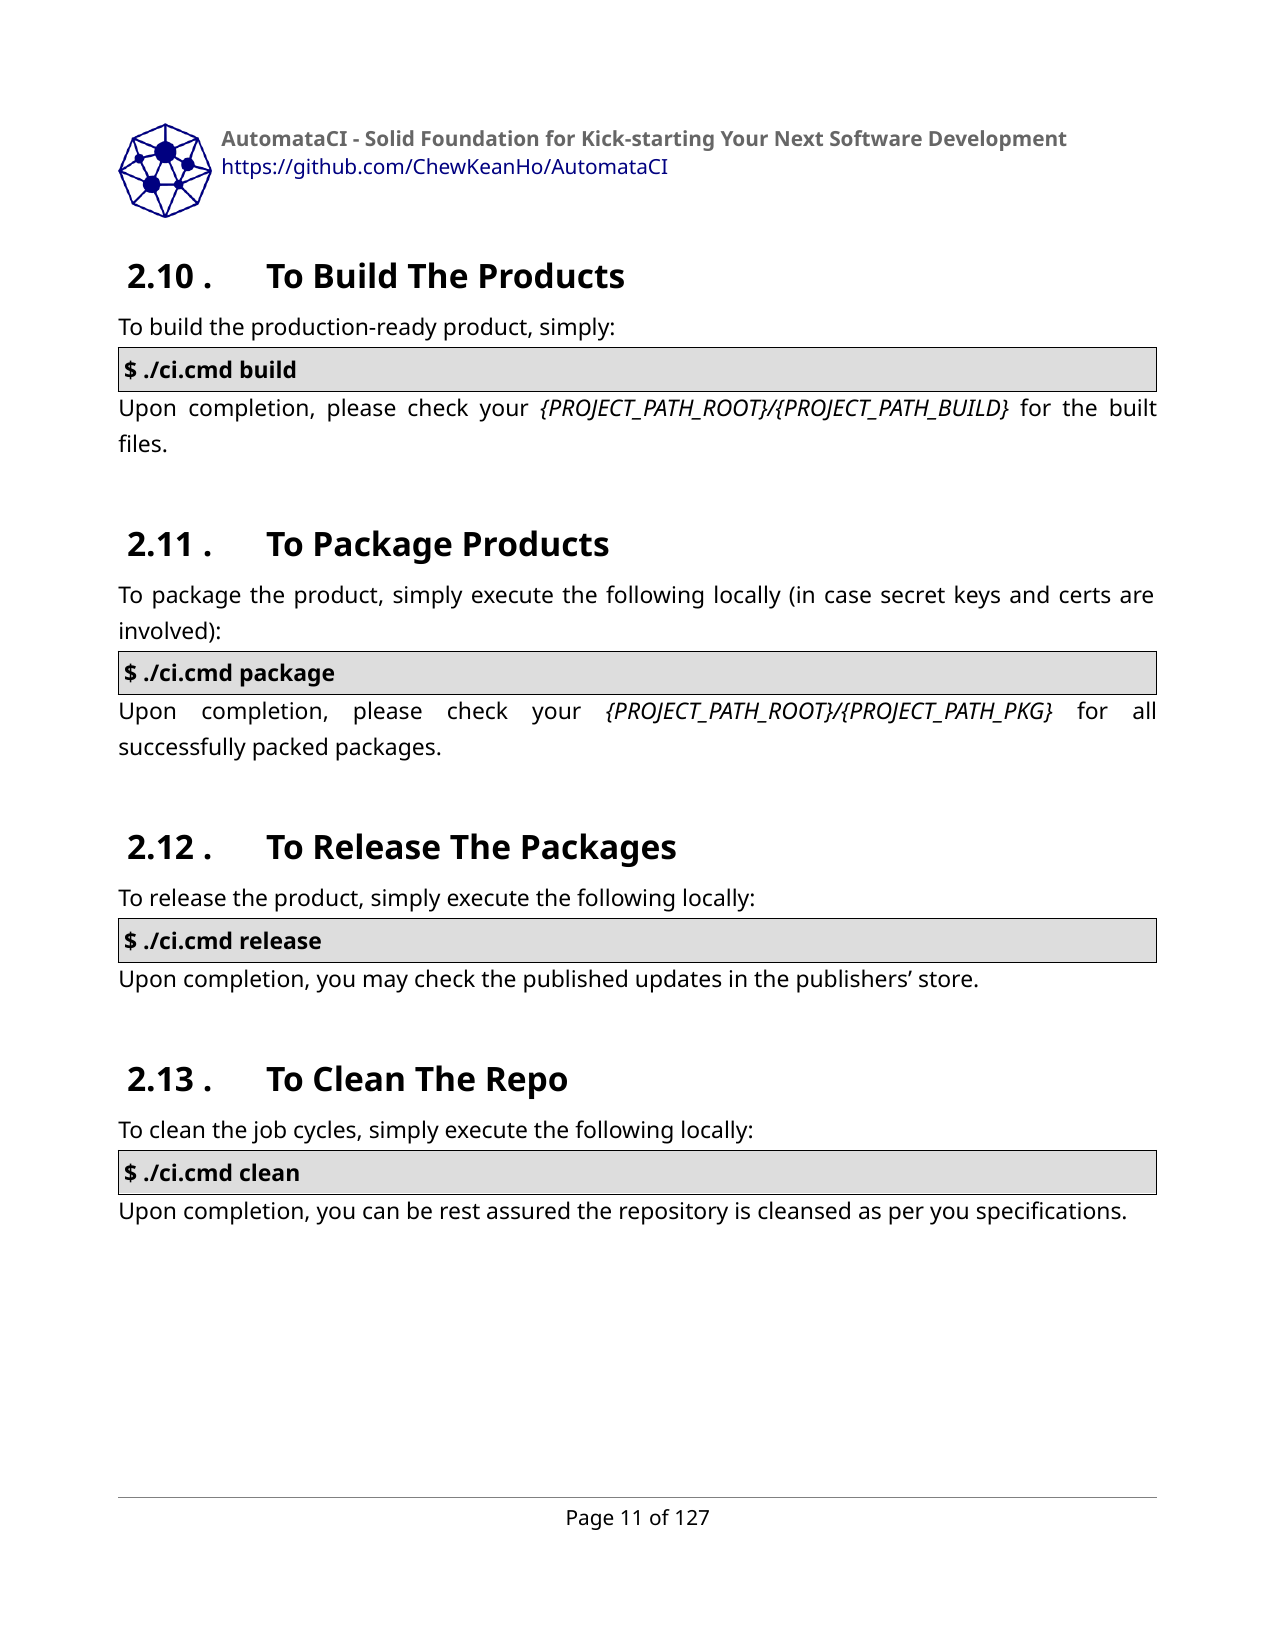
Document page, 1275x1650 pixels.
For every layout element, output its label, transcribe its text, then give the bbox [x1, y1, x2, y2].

text Upon completion, you may check the published updates in the publishers’ store. [118, 963, 1157, 994]
subtitle To Clean The Repo [118, 1056, 1157, 1101]
table_header $ ./ci.cmd build [119, 348, 1156, 391]
text Upon completion, you can be rest assured the repository is cleansed as per you specifications. [118, 1195, 1157, 1226]
subtitle To Build The Products [118, 253, 1157, 298]
text Upon completion, please check your {PROJECT_PATH_ROOT}/{PROJECT_PATH_PKG} for all successfully packed packages. [118, 695, 1157, 762]
table_header $ ./ci.cmd package [119, 652, 1156, 694]
text Upon completion, please check your {PROJECT_PATH_ROOT}/{PROJECT_PATH_BUILD} for the built files. [118, 392, 1157, 459]
text To build the production-ready product, simply: [118, 311, 1157, 342]
table_header $ ./ci.cmd clean [119, 1151, 1156, 1193]
text To release the product, simply execute the following locally: [118, 882, 1157, 913]
subtitle To Release The Packages [118, 824, 1157, 870]
picture [118, 123, 212, 218]
text To clean the job cycles, simply execute the following locally: [118, 1114, 1157, 1145]
subtitle To Package Products [118, 520, 1157, 566]
text To package the product, simply execute the following locally (in case secret keys and certs are involved): [118, 579, 1157, 646]
table_header $ ./ci.cmd release [119, 919, 1156, 962]
